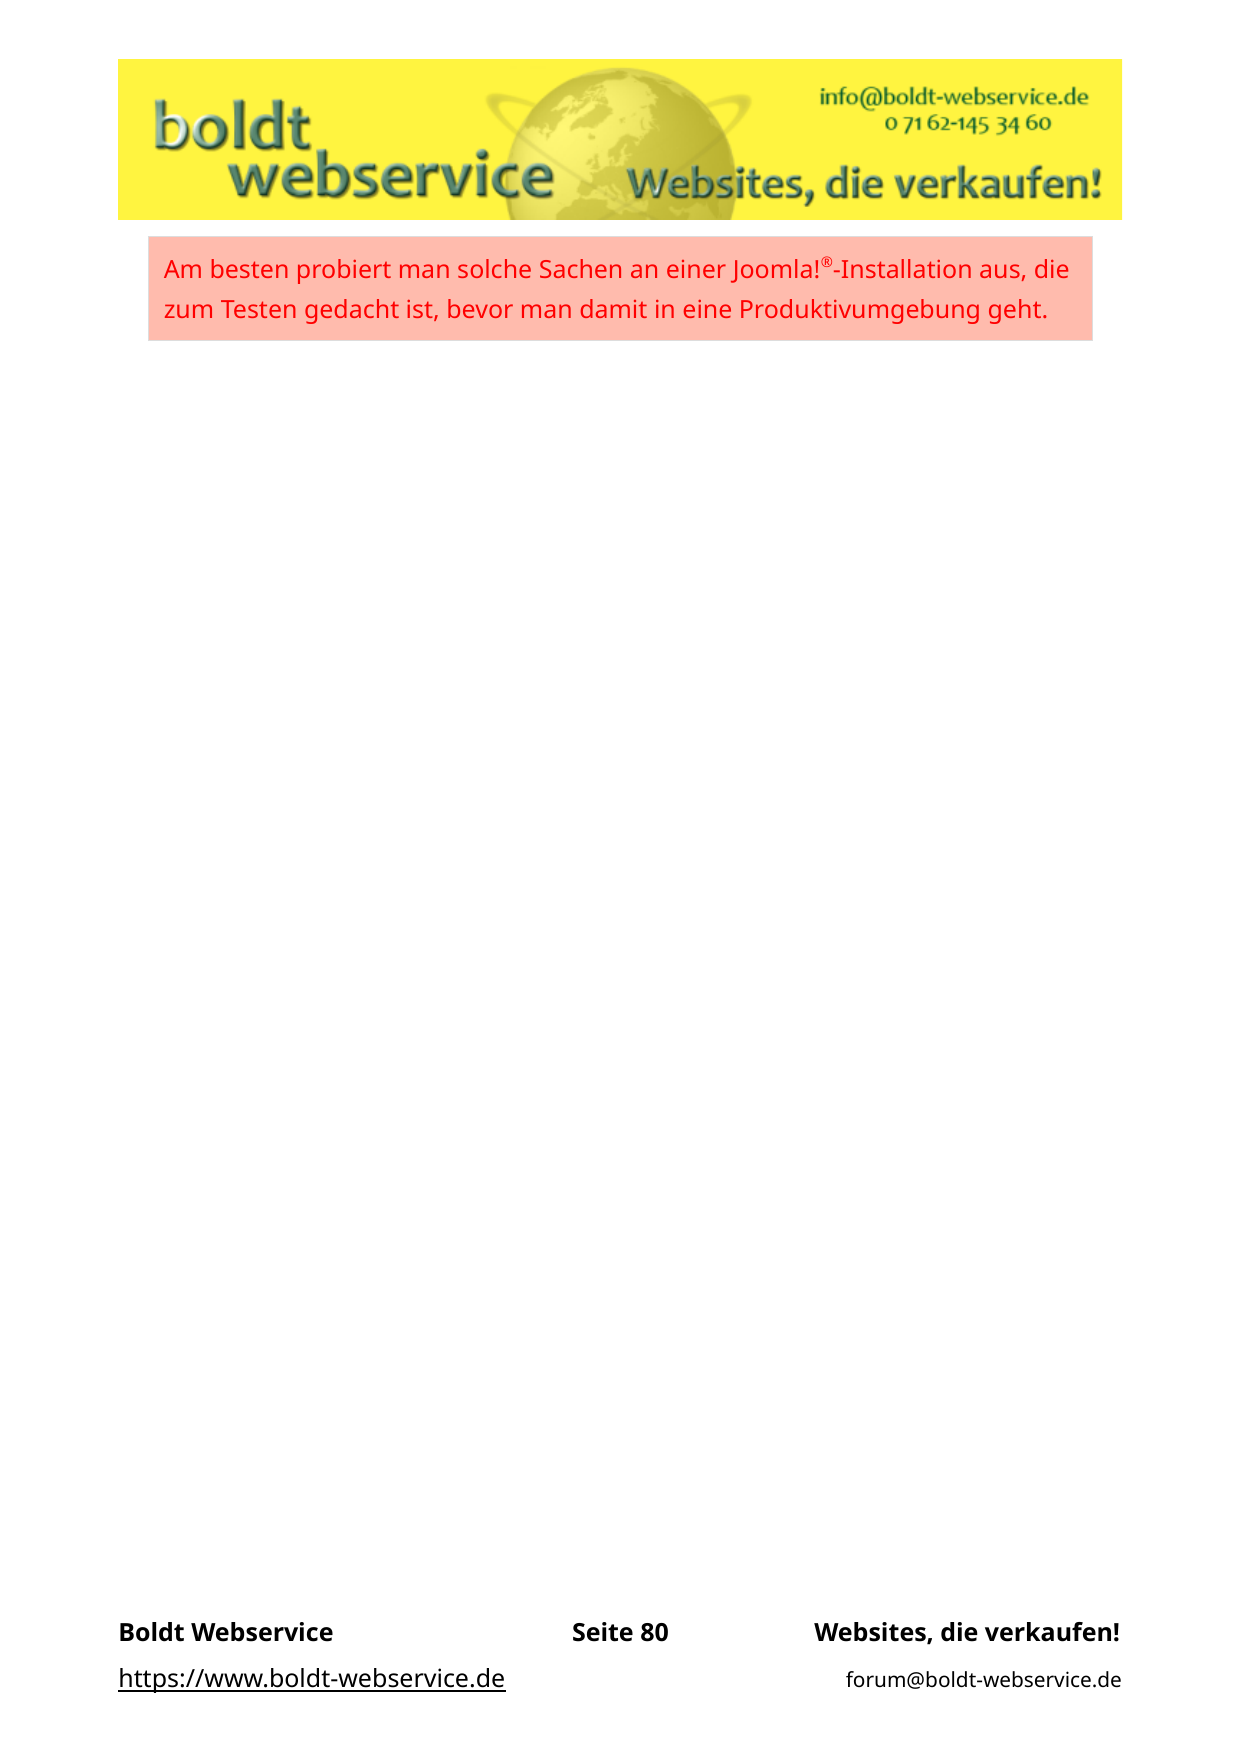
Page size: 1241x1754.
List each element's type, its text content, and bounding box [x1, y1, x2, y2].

text Am besten probiert man solche Sachen an einer Joomla!®-Installation aus, die zum Testen gedacht ist, bevor man damit in eine Produktivumgebung geht. [149, 237, 1092, 340]
picture [118, 59, 1123, 220]
